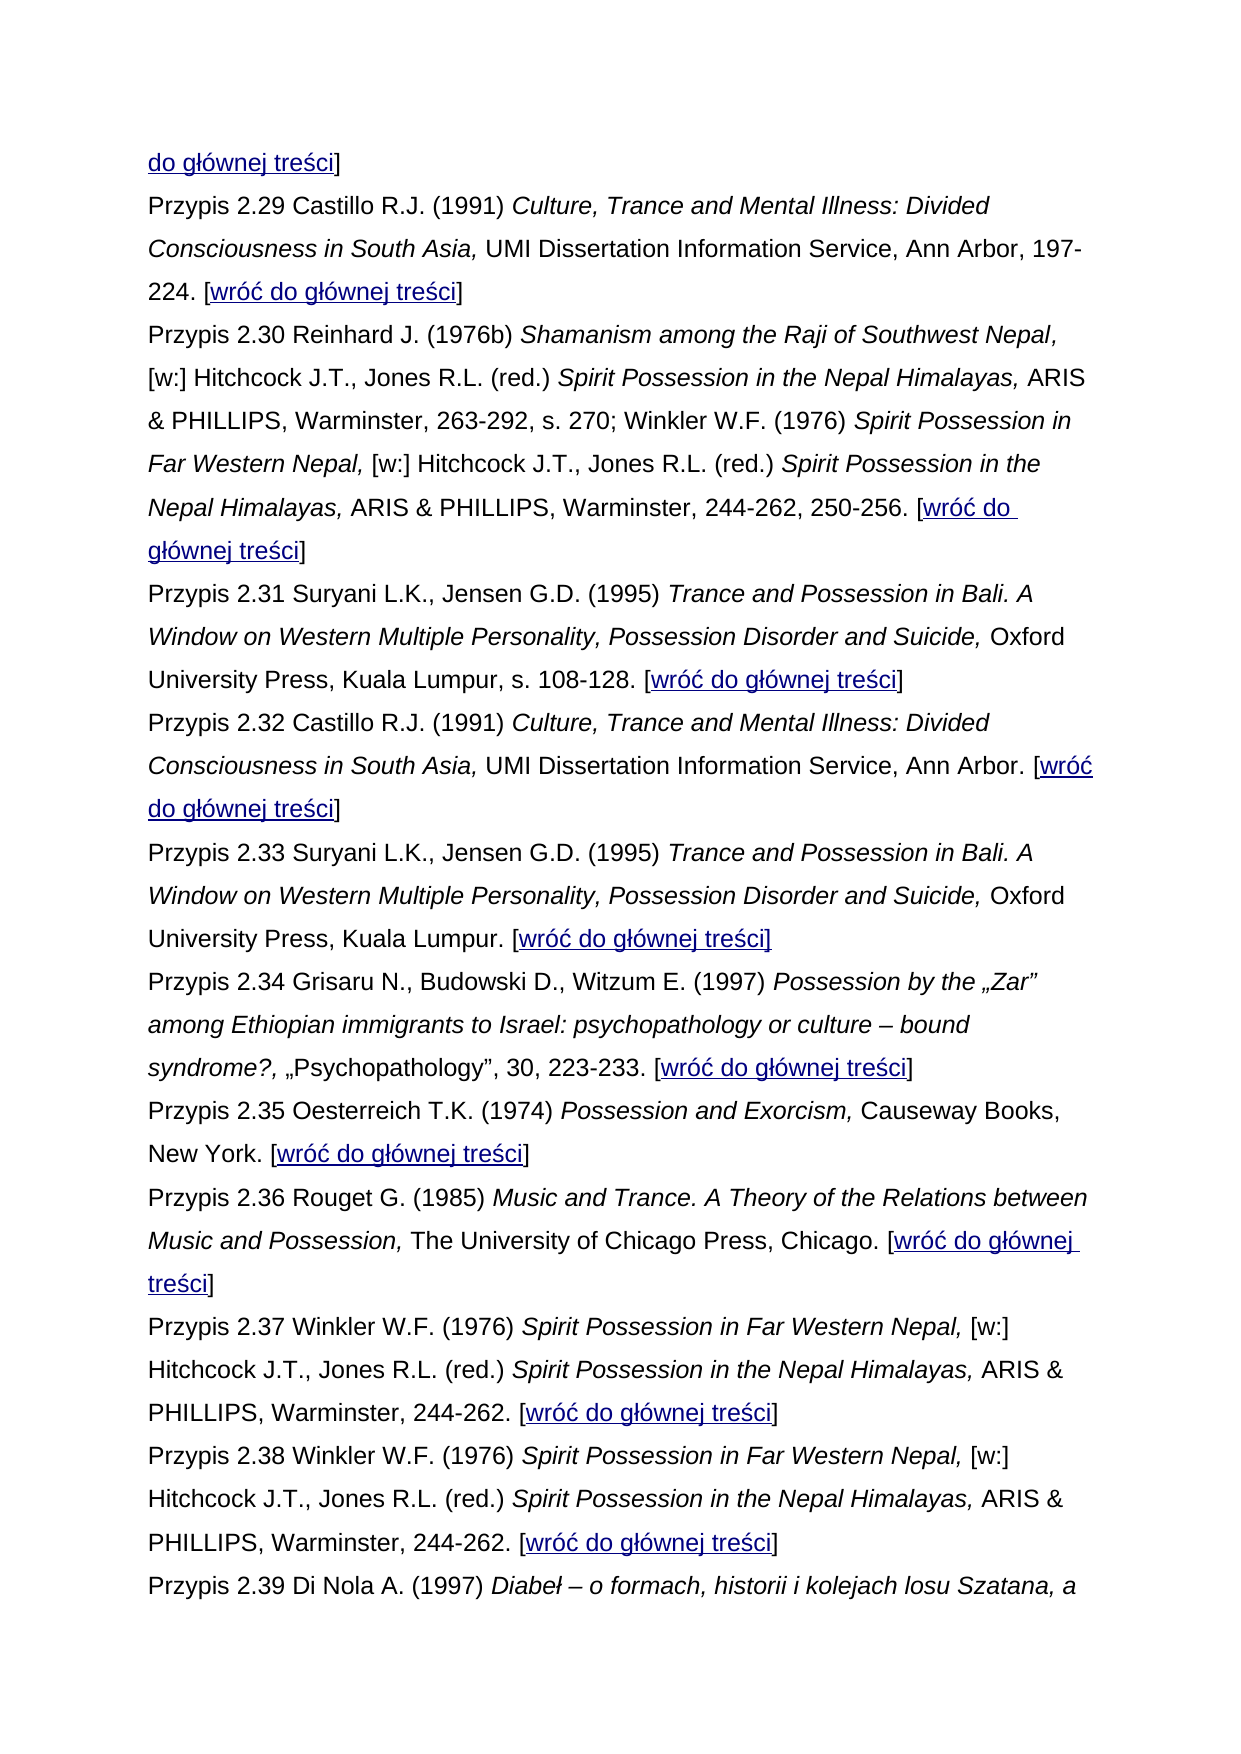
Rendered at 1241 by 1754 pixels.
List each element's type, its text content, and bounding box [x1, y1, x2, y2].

text Przypis 2.32 Castillo R.J. (1991) Culture, Trance and Mental Illness: Divided Consciousness in South Asia, UMI Dissertation Information Service, Ann Arbor. [wróć do głównej treści] [148, 708, 1093, 823]
text Przypis 2.29 Castillo R.J. (1991) Culture, Trance and Mental Illness: Divided Consciousness in South Asia, UMI Dissertation Information Service, Ann Arbor, 197-224. [wróć do głównej treści] [148, 191, 1093, 306]
text Przypis 2.38 Winkler W.F. (1976) Spirit Possession in Far Western Nepal, [w:] Hitchcock J.T., Jones R.L. (red.) Spirit Possession in the Nepal Himalayas, ARIS & PHILLIPS, Warminster, 244-262. [wróć do głównej treści] [148, 1441, 1093, 1556]
text Przypis 2.34 Grisaru N., Budowski D., Witzum E. (1997) Possession by the „Zar” among Ethiopian immigrants to Israel: psychopathology or culture – bound syndrome?, „Psychopathology”, 30, 223-233. [wróć do głównej treści] [148, 967, 1093, 1082]
text Przypis 2.39 Di Nola A. (1997) Diabeł – o formach, historii i kolejach losu Szatana, a [148, 1571, 1093, 1599]
text Przypis 2.36 Rouget G. (1985) Music and Trance. A Theory of the Relations between Music and Possession, The University of Chicago Press, Chicago. [wróć do głównej treści] [148, 1183, 1093, 1298]
text do głównej treści] [148, 148, 1093, 176]
text Przypis 2.31 Suryani L.K., Jensen G.D. (1995) Trance and Possession in Bali. A Window on Western Multiple Personality, Possession Disorder and Suicide, Oxford University Press, Kuala Lumpur, s. 108-128. [wróć do głównej treści] [148, 579, 1093, 694]
text Przypis 2.30 Reinhard J. (1976b) Shamanism among the Raji of Southwest Nepal, [w:] Hitchcock J.T., Jones R.L. (red.) Spirit Possession in the Nepal Himalayas, ARIS & PHILLIPS, Warminster, 263-292, s. 270; Winkler W.F. (1976) Spirit Possession in Far Western Nepal, [w:] Hitchcock J.T., Jones R.L. (red.) Spirit Possession in the Nepal Himalayas, ARIS & PHILLIPS, Warminster, 244-262, 250-256. [wróć do głównej treści] [148, 320, 1093, 564]
text Przypis 2.35 Oesterreich T.K. (1974) Possession and Exorcism, Causeway Books, New York. [wróć do głównej treści] [148, 1096, 1093, 1168]
text Przypis 2.33 Suryani L.K., Jensen G.D. (1995) Trance and Possession in Bali. A Window on Western Multiple Personality, Possession Disorder and Suicide, Oxford University Press, Kuala Lumpur. [wróć do głównej treści] [148, 838, 1093, 953]
text Przypis 2.37 Winkler W.F. (1976) Spirit Possession in Far Western Nepal, [w:] Hitchcock J.T., Jones R.L. (red.) Spirit Possession in the Nepal Himalayas, ARIS & PHILLIPS, Warminster, 244-262. [wróć do głównej treści] [148, 1312, 1093, 1427]
